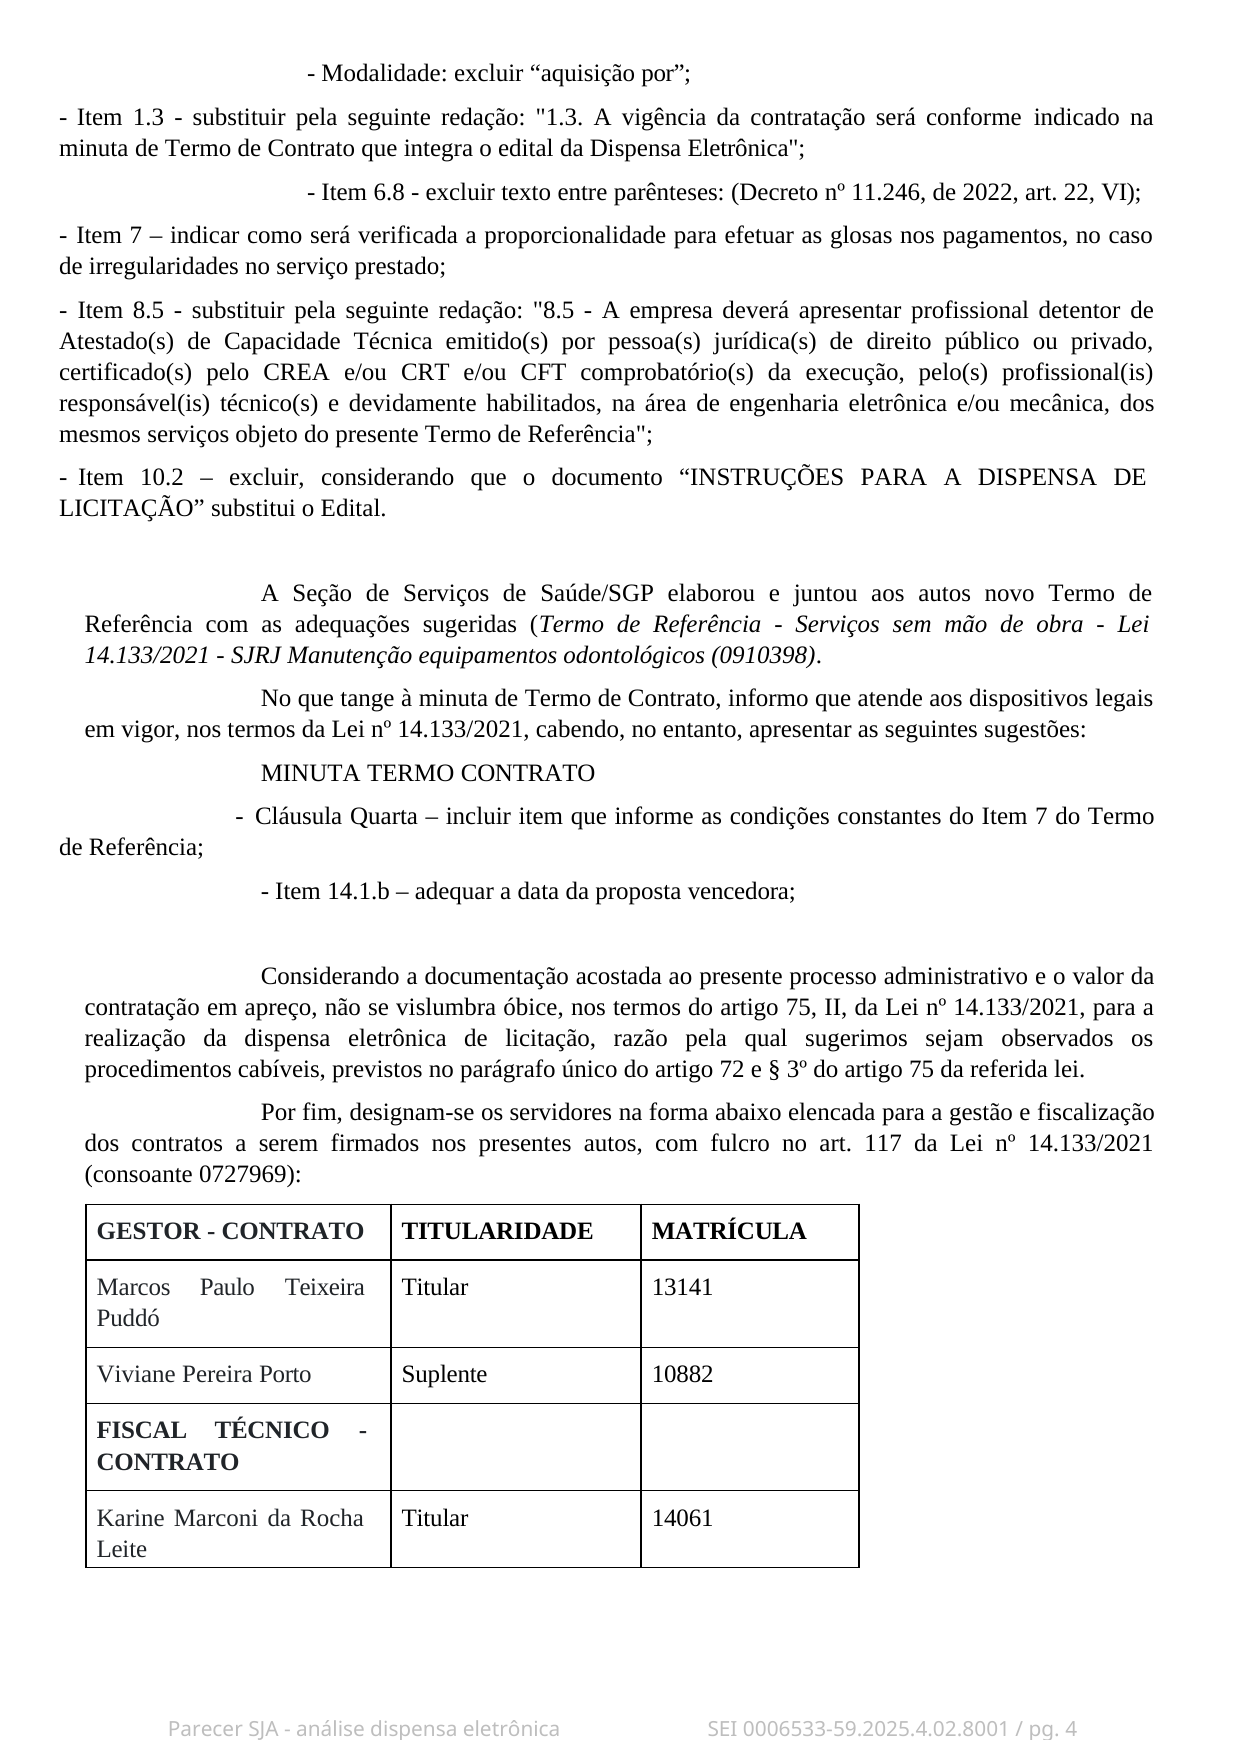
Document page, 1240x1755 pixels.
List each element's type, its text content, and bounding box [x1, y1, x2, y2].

table_cell 13141 [642, 1261, 858, 1347]
text Considerando a documentação acostada ao presente processo administrativo e o valor da contratação em apreço, não se vislumbra óbice, nos termos do artigo 75, II, da Lei nº 14.133/2021, para a realização da dispensa eletrônica de licitação, razão pela qual sugerimos sejam observados os procedimentos cabíveis, previstos no parágrafo único do artigo 72 e § 3º do artigo 75 da referida lei. [84, 961, 1155, 1083]
table_cell Titular [392, 1261, 640, 1347]
text Por fim, designam-se os servidores na forma abaixo elencada para a gestão e fiscalização dos contratos a serem firmados nos presentes autos, com fulcro no art. 117 da Lei nº 14.133/2021 (consoante 0727969): [84, 1097, 1155, 1188]
list Modalidade: excluir “aquisição por”; [307, 58, 1181, 87]
table_cell Viviane Pereira Porto [87, 1348, 390, 1402]
table_cell 10882 [642, 1348, 858, 1402]
text No que tange à minuta de Termo de Contrato, informo que atende aos dispositivos legais em vigor, nos termos da Lei nº 14.133/2021, cabendo, no entanto, apresentar as seguintes sugestões: [84, 683, 1154, 743]
table_cell [642, 1404, 858, 1490]
list Item 14.1.b – adequar a data da proposta vencedora; [261, 876, 1181, 904]
table_cell 14061 [642, 1491, 858, 1567]
table_cell Karine Marconi da Rocha Leite [87, 1491, 390, 1567]
list Item 1.3 - substituir pela seguinte redação: "1.3. A vigência da contratação será conforme indicado na minuta de Termo de Contrato que integra o edital da Dispensa Eletrônica"; [59, 102, 1153, 162]
table_header TITULARIDADE [392, 1205, 640, 1259]
table_header GESTOR - CONTRATO [87, 1205, 390, 1259]
list Item 8.5 - substituir pela seguinte redação: "8.5 - A empresa deverá apresentar profissional detentor de Atestado(s) de Capacidade Técnica emitido(s) por pessoa(s) jurídica(s) de direito público ou privado, certificado(s) pelo CREA e/ou CRT e/ou CFT comprobatório(s) da execução, pelo(s) profissional(is) responsável(is) técnico(s) e devidamente habilitados, na área de engenharia eletrônica e/ou mecânica, dos mesmos serviços objeto do presente Termo de Referência"; [59, 295, 1155, 448]
list Item 10.2 – excluir, considerando que o documento “INSTRUÇÕES PARA A DISPENSA DE LICITAÇÃO” substitui o Edital. [59, 462, 1149, 522]
table_header MATRÍCULA [642, 1205, 858, 1259]
text A Seção de Serviços de Saúde/SGP elaborou e juntou aos autos novo Termo de Referência com as adequações sugeridas (Termo de Referência - Serviços sem mão de obra - Lei 14.133/2021 - SJRJ Manutenção equipamentos odontológicos (0910398). [84, 578, 1153, 669]
text MINUTA TERMO CONTRATO [261, 758, 1181, 786]
table_cell Titular [392, 1491, 640, 1567]
list Item 6.8 - excluir texto entre parênteses: (Decreto nº 11.246, de 2022, art. 22, VI); [307, 177, 1181, 205]
table_cell Suplente [392, 1348, 640, 1402]
table_cell Marcos Paulo Teixeira Puddó [87, 1261, 390, 1347]
table_cell FISCAL TÉCNICO - CONTRATO [87, 1404, 390, 1490]
list Cláusula Quarta – incluir item que informe as condições constantes do Item 7 do Termo de Referência; [59, 801, 1155, 861]
table_cell [392, 1404, 640, 1490]
list Item 7 – indicar como será verificada a proporcionalidade para efetuar as glosas nos pagamentos, no caso de irregularidades no serviço prestado; [59, 220, 1155, 280]
